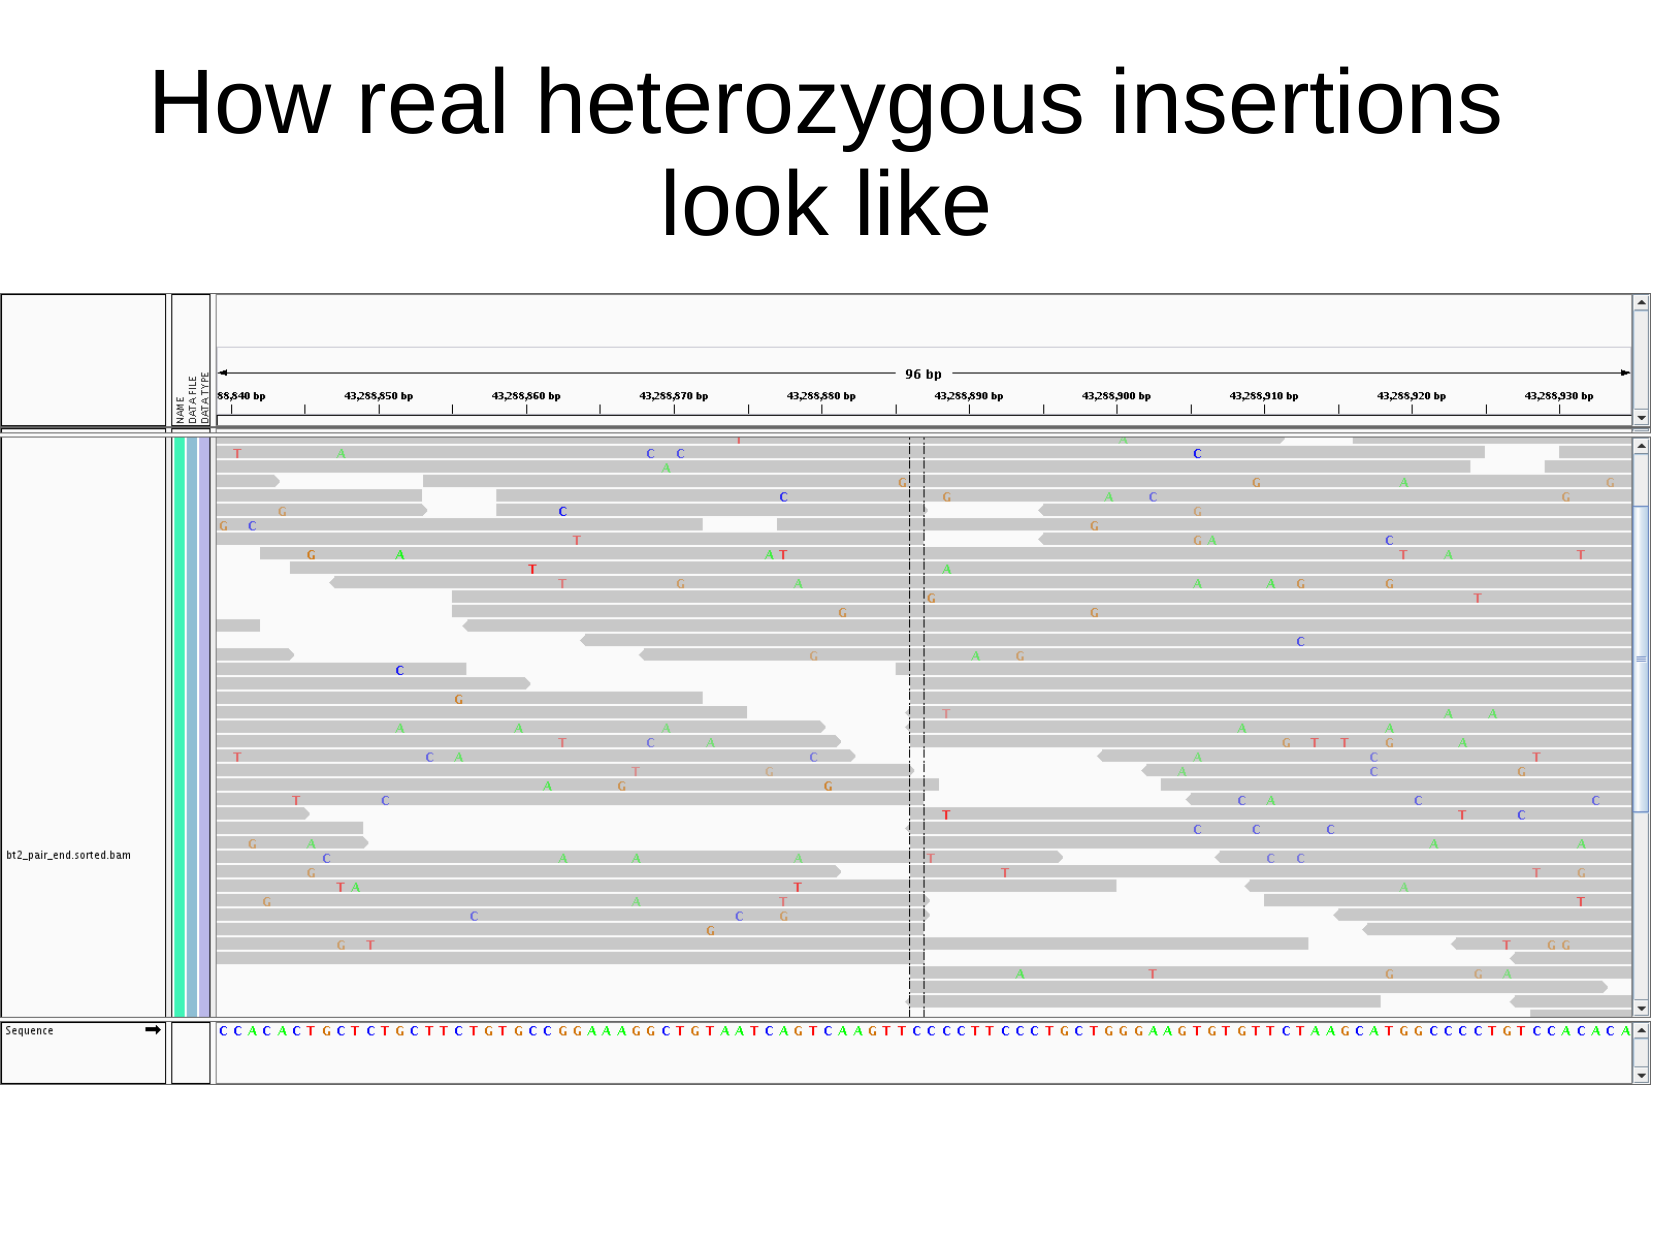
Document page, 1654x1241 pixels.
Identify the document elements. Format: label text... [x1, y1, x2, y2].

title How real heterozygous insertions look like [82, 49, 1571, 257]
picture [0, 293, 1651, 1085]
